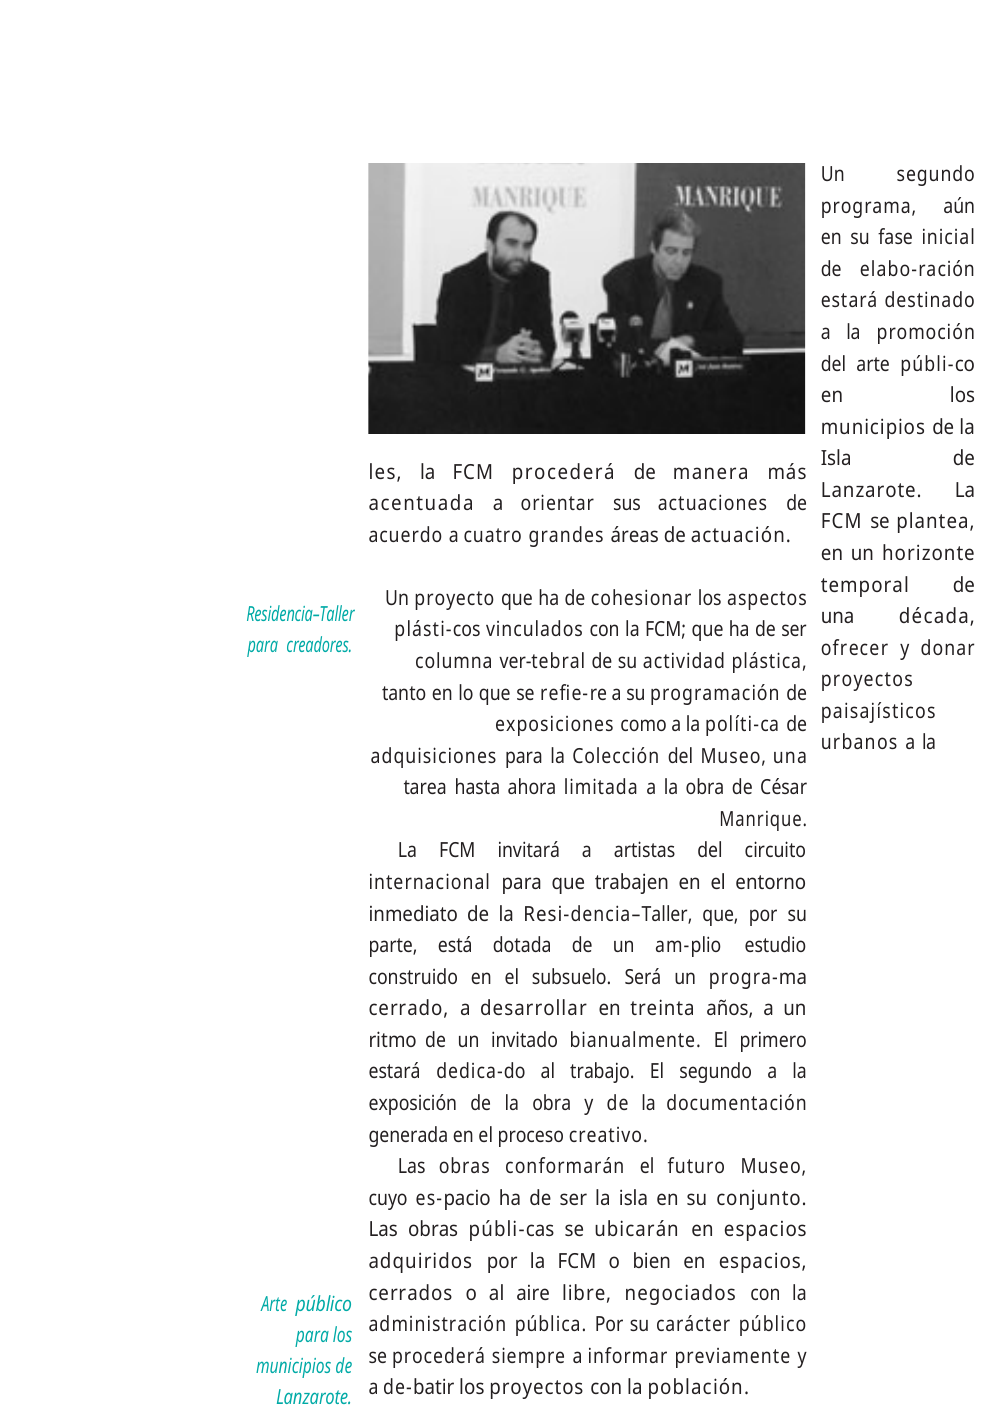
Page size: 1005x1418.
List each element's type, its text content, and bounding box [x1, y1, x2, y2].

text Arte público [103, 1289, 354, 1317]
text les, la FCM procederá de manera más acentuada a orientar sus actuaciones de acuerdo a cuatro grandes áreas de actuación. [368, 457, 807, 548]
text Residencia–Taller para creadores. [210, 599, 354, 658]
text Un proyecto que ha de cohesionar los aspectos plásti-cos vinculados con la FCM; que ha de ser columna ver-tebral de su actividad plástica, tanto en lo que se refie-re a su programación de exposiciones como a la políti-ca de adquisiciones para la Colección del Museo, una tarea hasta ahora limitada a la obra de César Manrique. [365, 583, 807, 832]
text Un segundo programa, aún en su fase inicial de elabo-ración estará destinado a la promoción del arte públi-co en los municipios de la Isla de Lanzarote. La FCM se plantea, en un horizonte temporal de una década, ofrecer y donar proyectos paisajísticos urbanos a la [821, 159, 975, 756]
text para los municipios de Lanzarote. [242, 1320, 354, 1411]
text Las obras conformarán el futuro Museo, cuyo es-pacio ha de ser la isla en su conjunto. Las obras públi-cas se ubicarán en espacios adquiridos por la FCM o bien en espacios, cerrados o al aire libre, negociados con la administración pública. Por su carácter público se procederá siempre a informar previamente y a de-batir los proyectos con la población. [368, 1151, 807, 1401]
text La FCM invitará a artistas del circuito internacional para que trabajen en el entorno inmediato de la Resi-dencia–Taller, que, por su parte, está dotada de un am-plio estudio construido en el subsuelo. Será un progra-ma cerrado, a desarrollar en treinta años, a un ritmo de un invitado bianualmente. El primero estará dedica-do al trabajo. El segundo a la exposición de la obra y de la documentación generada en el proceso creativo. [368, 836, 807, 1148]
